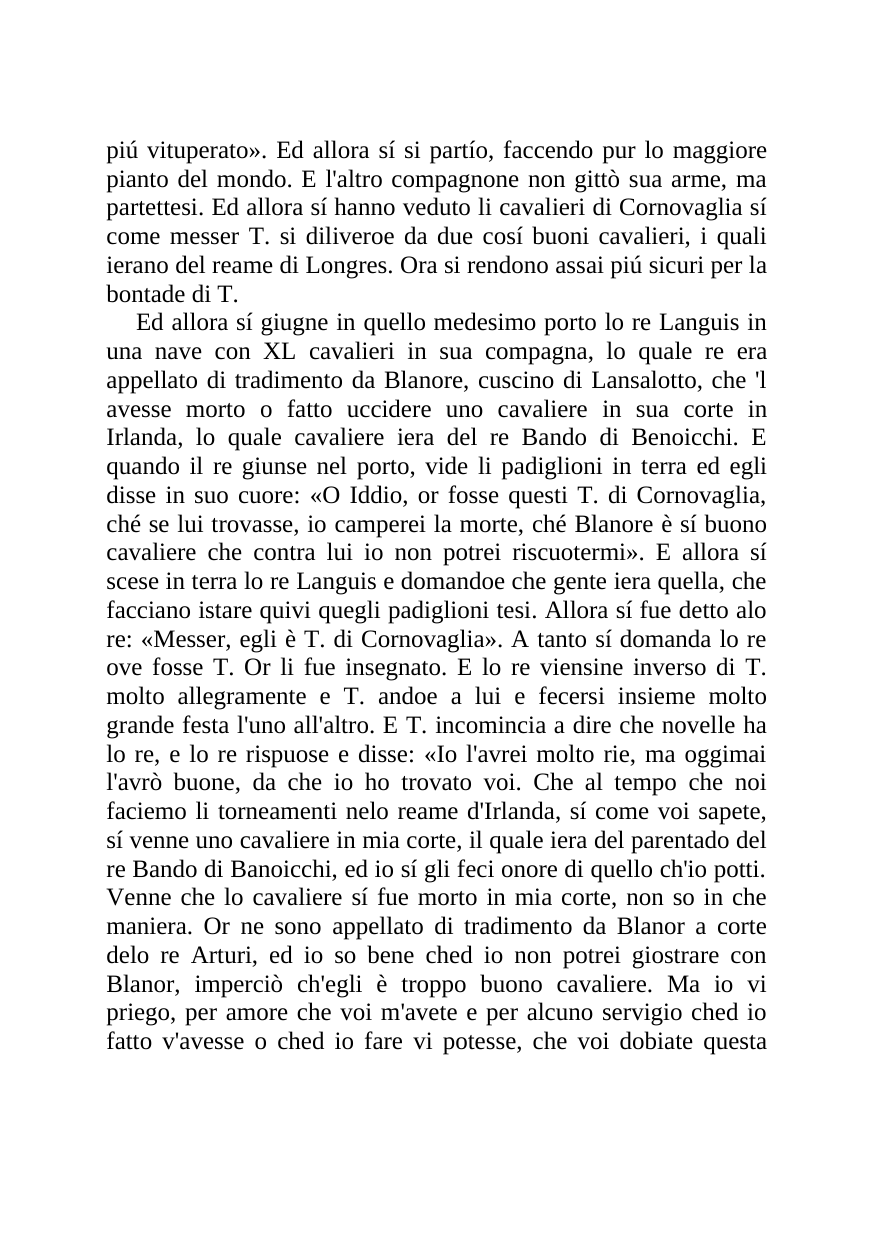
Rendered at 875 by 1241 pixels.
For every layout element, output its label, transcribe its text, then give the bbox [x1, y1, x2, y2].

text piú vituperato». Ed allora sí si partío, faccendo pur lo maggiore pianto del mondo. E l'altro compagnone non gittò sua arme, ma partettesi. Ed allora sí hanno veduto li cavalieri di Cornovaglia sí come messer T. si diliveroe da due cosí buoni cavalieri, i quali ierano del reame di Longres. Ora si rendono assai piú sicuri per la bontade di T. [106, 135, 768, 307]
text Ed allora sí giugne in quello medesimo porto lo re Languis in una nave con XL cavalieri in sua compagna, lo quale re era appellato di tradimento da Blanore, cuscino di Lansalotto, che 'l avesse morto o fatto uccidere uno cavaliere in sua corte in Irlanda, lo quale cavaliere iera del re Bando di Benoicchi. E quando il re giunse nel porto, vide li padiglioni in terra ed egli disse in suo cuore: «O Iddio, or fosse questi T. di Cornovaglia, ché se lui trovasse, io camperei la morte, ché Blanore è sí buono cavaliere che contra lui io non potrei riscuotermi». E allora sí scese in terra lo re Languis e domandoe che gente iera quella, che facciano istare quivi quegli padiglioni tesi. Allora sí fue detto alo re: «Messer, egli è T. di Cornovaglia». A tanto sí domanda lo re ove fosse T. Or li fue insegnato. E lo re viensine inverso di T. molto allegramente e T. andoe a lui e fecersi insieme molto grande festa l'uno all'altro. E T. incomincia a dire che novelle ha lo re, e lo re rispuose e disse: «Io l'avrei molto rie, ma oggimai l'avrò buone, da che io ho trovato voi. Che al tempo che noi faciemo li torneamenti nelo reame d'Irlanda, sí come voi sapete, sí venne uno cavaliere in mia corte, il quale iera del parentado del re Bando di Banoicchi, ed io sí gli feci onore di quello ch'io potti. Venne che lo cavaliere sí fue morto in mia corte, non so in che maniera. Or ne sono appellato di tradimento da Blanor a corte delo re Arturi, ed io so bene ched io non potrei giostrare con Blanor, imperciò ch'egli è troppo buono cavaliere. Ma io vi priego, per amore che voi m'avete e per alcuno servigio ched io fatto v'avesse o ched io fare vi potesse, che voi dobiate questa [106, 307, 768, 1055]
